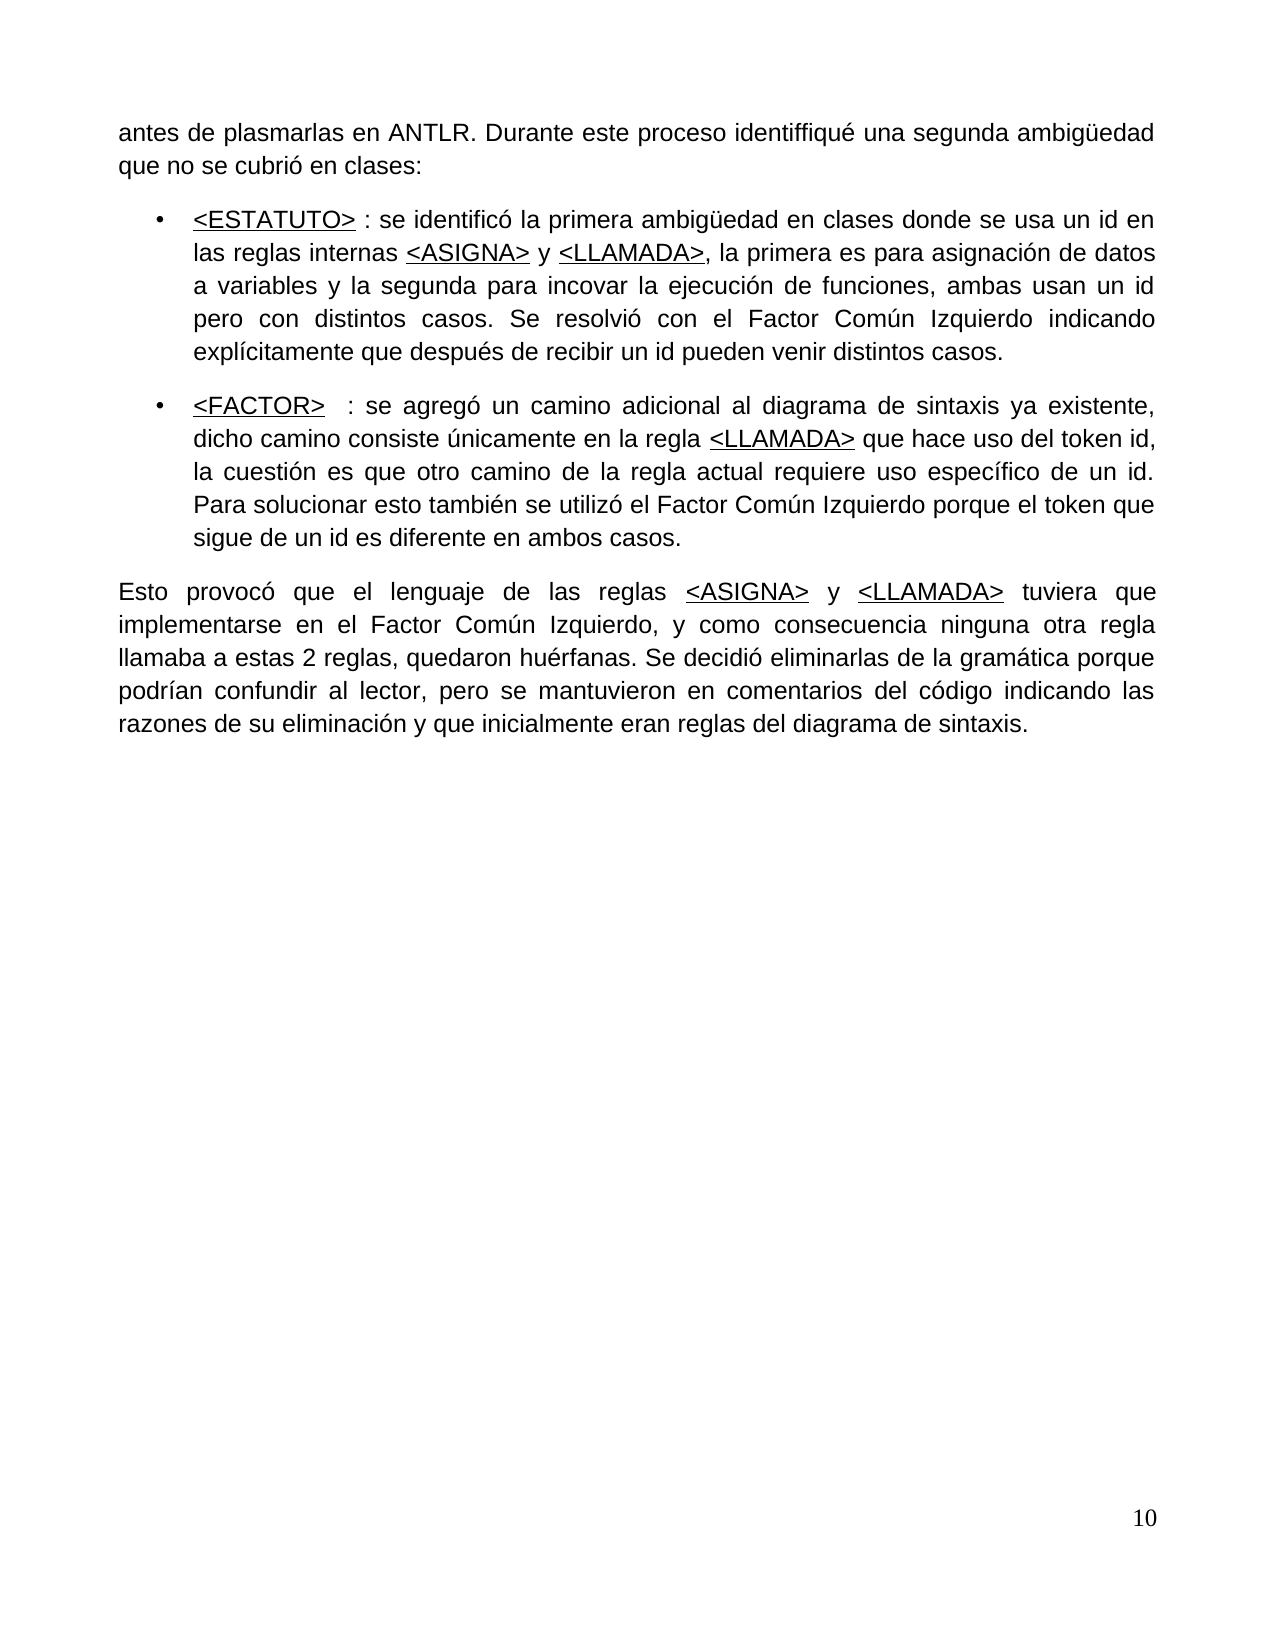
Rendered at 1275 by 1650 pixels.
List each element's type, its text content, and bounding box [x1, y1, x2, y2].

list <ESTATUTO> : se identificó la primera ambigüedad en clases donde se usa un id en las reglas internas <ASIGNA> y <LLAMADA>, la primera es para asignación de datos a variables y la segunda para incovar la ejecución de funciones, ambas usan un id pero con distintos casos. Se resolvió con el Factor Común Izquierdo indicando explícitamente que después de recibir un id pueden venir distintos casos. [156, 205, 1157, 366]
text antes de plasmarlas en ANTLR. Durante este proceso identiffiqué una segunda ambigüedad que no se cubrió en clases: [118, 118, 1157, 180]
list <FACTOR> : se agregó un camino adicional al diagrama de sintaxis ya existente, dicho camino consiste únicamente en la regla <LLAMADA> que hace uso del token id, la cuestión es que otro camino de la regla actual requiere uso específico de un id. Para solucionar esto también se utilizó el Factor Común Izquierdo porque el token que sigue de un id es diferente en ambos casos. [156, 391, 1157, 552]
text Esto provocó que el lenguaje de las reglas <ASIGNA> y <LLAMADA> tuviera que implementarse en el Factor Común Izquierdo, y como consecuencia ninguna otra regla llamaba a estas 2 reglas, quedaron huérfanas. Se decidió eliminarlas de la gramática porque podrían confundir al lector, pero se mantuvieron en comentarios del código indicando las razones de su eliminación y que inicialmente eran reglas del diagrama de sintaxis. [118, 577, 1157, 738]
